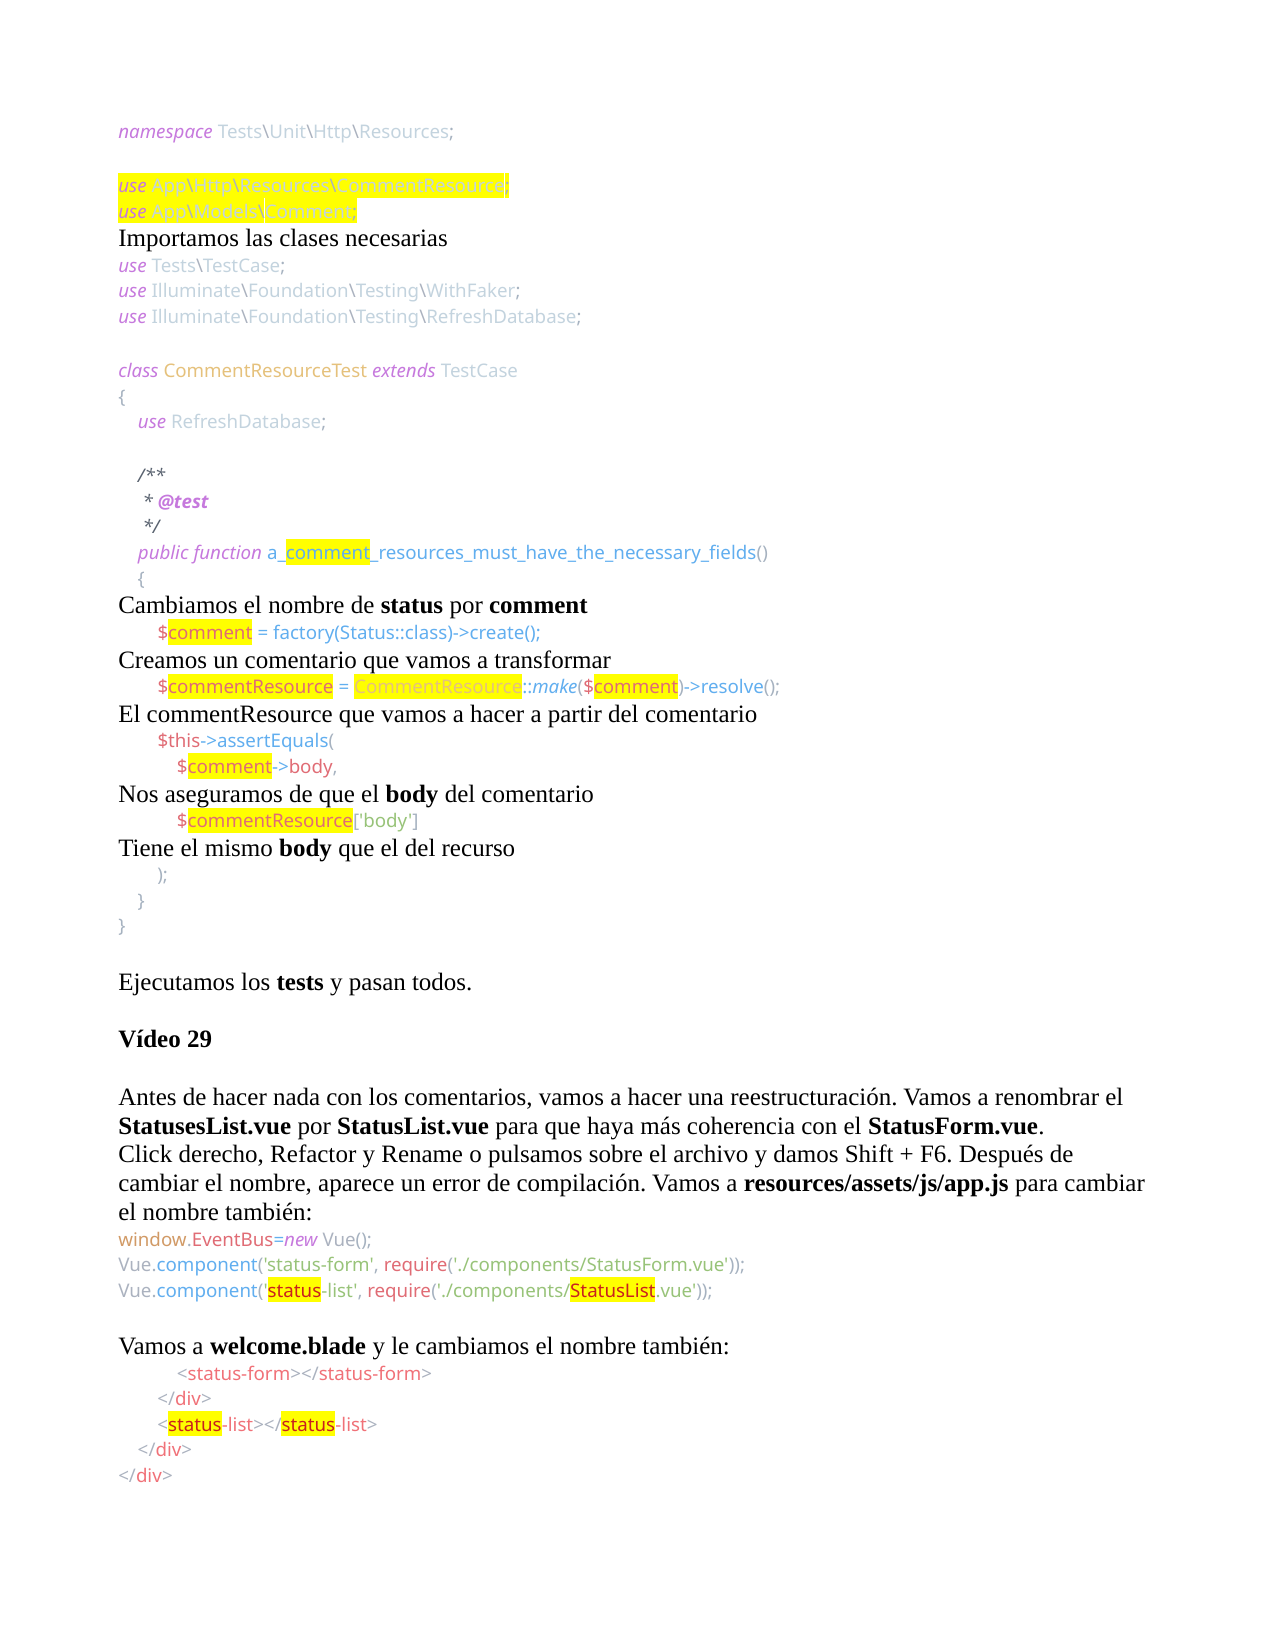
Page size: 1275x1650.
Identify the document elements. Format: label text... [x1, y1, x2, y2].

text Tiene el mismo body que el del recurso ); } } [118, 833, 1157, 938]
text namespace Tests\Unit\Http\Resources; use App\Http\Resources\CommentResource; use App\Models\Comment; [118, 118, 1157, 223]
text Importamos las clases necesarias use Tests\TestCase; use Illuminate\Foundation\Testing\WithFaker; use Illuminate\Foundation\Testing\RefreshDatabase; class CommentResourceTest extends TestCase { use RefreshDatabase; /** * @test */ public function a_comment_resources_must_have_the_necessary_fields() { [118, 223, 1157, 590]
text Click derecho, Refactor y Rename o pulsamos sobre el archivo y damos Shift + F6. Después de cambiar el nombre, aparece un error de compilación. Vamos a resources/assets/js/app.js para cambiar el nombre también: [118, 1139, 1157, 1226]
text Vídeo 29 [118, 1024, 1157, 1053]
text Vamos a welcome.blade y le cambiamos el nombre también: [118, 1331, 1157, 1360]
text window.EventBus=new Vue(); Vue.component('status-form', require('./components/StatusForm.vue')); Vue.component('status-list', require('./components/StatusList.vue')); [118, 1226, 1157, 1331]
text Nos aseguramos de que el body del comentario $commentResource['body'] [118, 779, 1157, 833]
text Cambiamos el nombre de status por comment $comment = factory(Status::class)->create(); [118, 590, 1157, 645]
text <status-form></status-form> </div> <status-list></status-list> </div> </div> [118, 1360, 1157, 1487]
text Antes de hacer nada con los comentarios, vamos a hacer una reestructuración. Vamos a renombrar el StatusesList.vue por StatusList.vue para que haya más coherencia con el StatusForm.vue. [118, 1082, 1157, 1139]
text Creamos un comentario que vamos a transformar $commentResource = CommentResource::make($comment)->resolve(); El commentResource que vamos a hacer a partir del comentario $this->assertEquals( $comment->body, [118, 645, 1157, 779]
text Ejecutamos los tests y pasan todos. [118, 967, 1157, 996]
